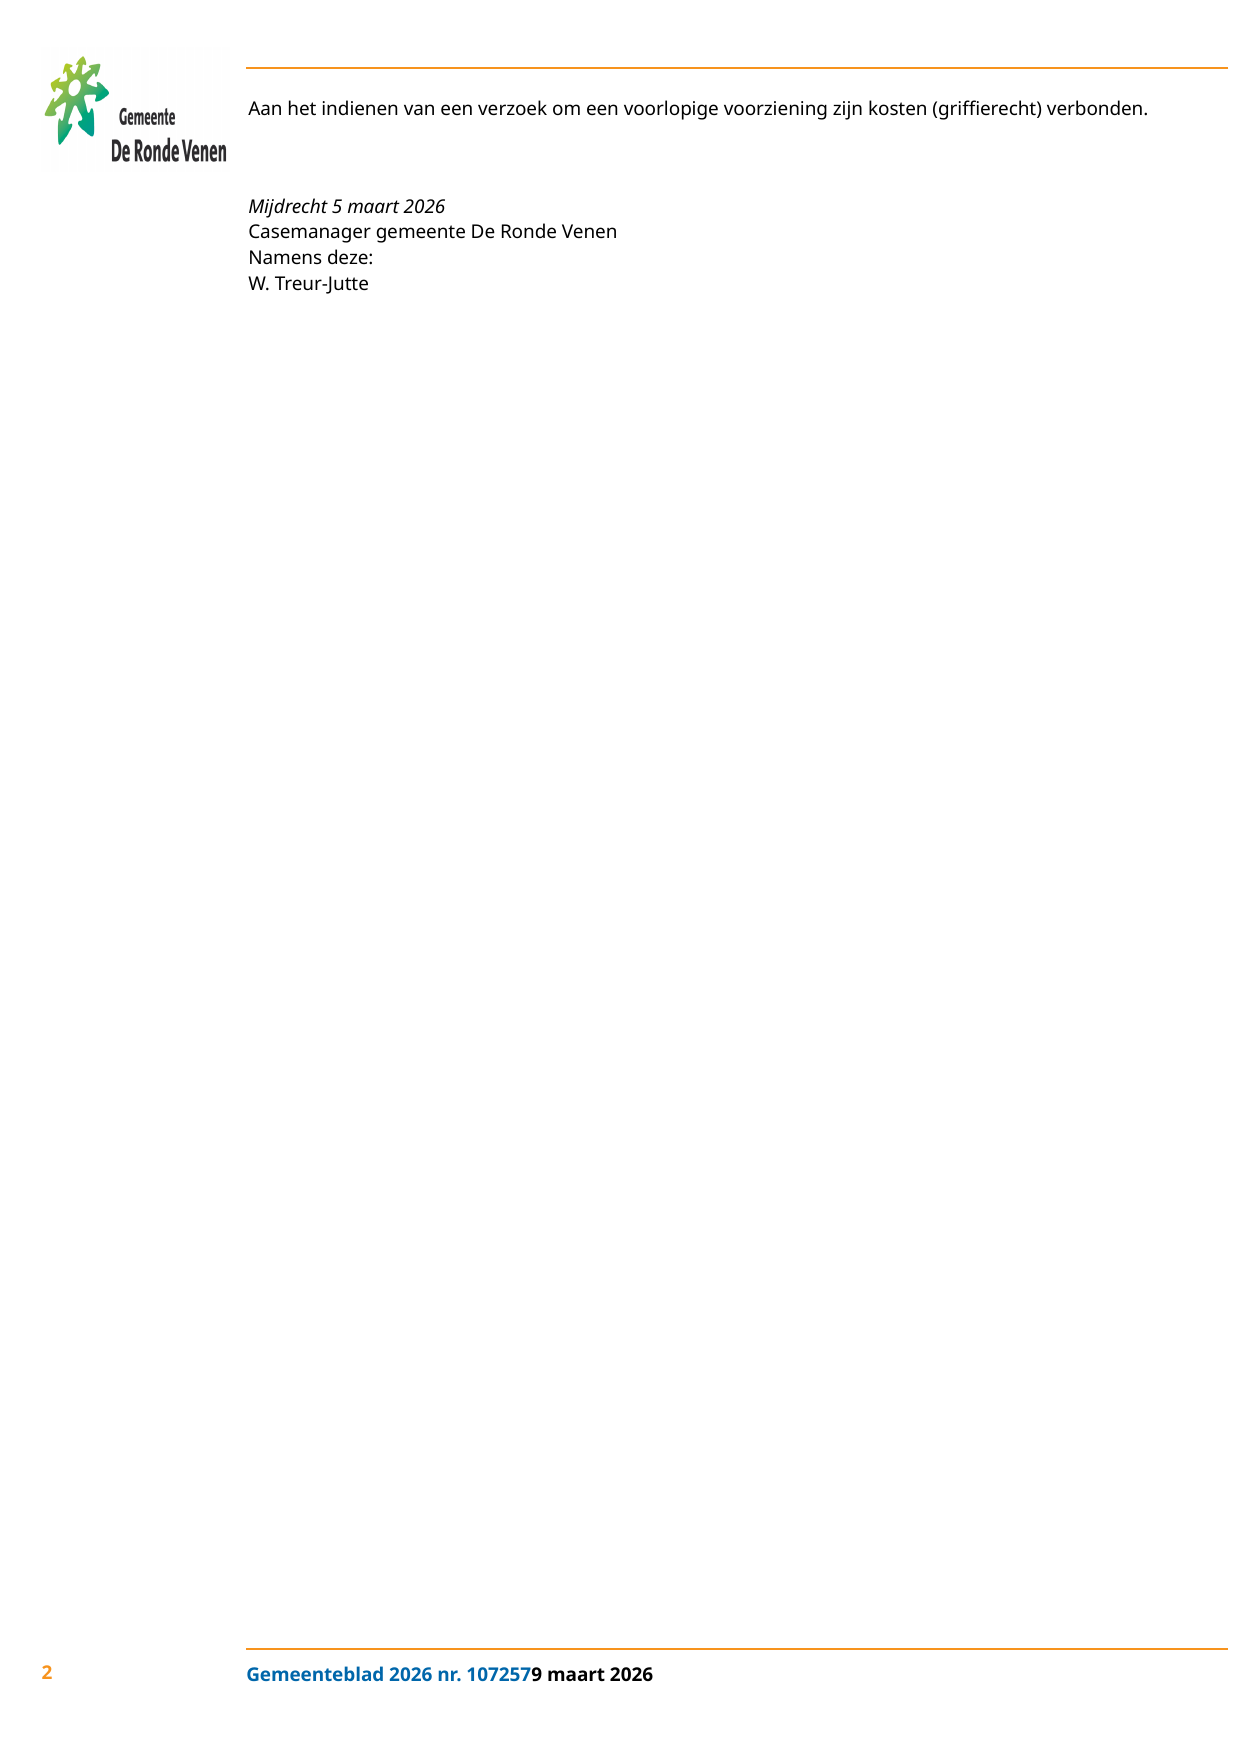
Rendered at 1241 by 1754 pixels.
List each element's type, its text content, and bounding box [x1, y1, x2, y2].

text W. Treur-Jutte [248, 270, 1152, 296]
text Namens deze: [248, 244, 1152, 270]
text Casemanager gemeente De Ronde Venen [248, 219, 1152, 244]
text Aan het indienen van een verzoek om een voorlopige voorziening zijn kosten (griffierecht) verbonden. [248, 95, 1152, 121]
text Mijdrecht 5 maart 2026 [248, 193, 1152, 219]
picture [41, 47, 231, 172]
